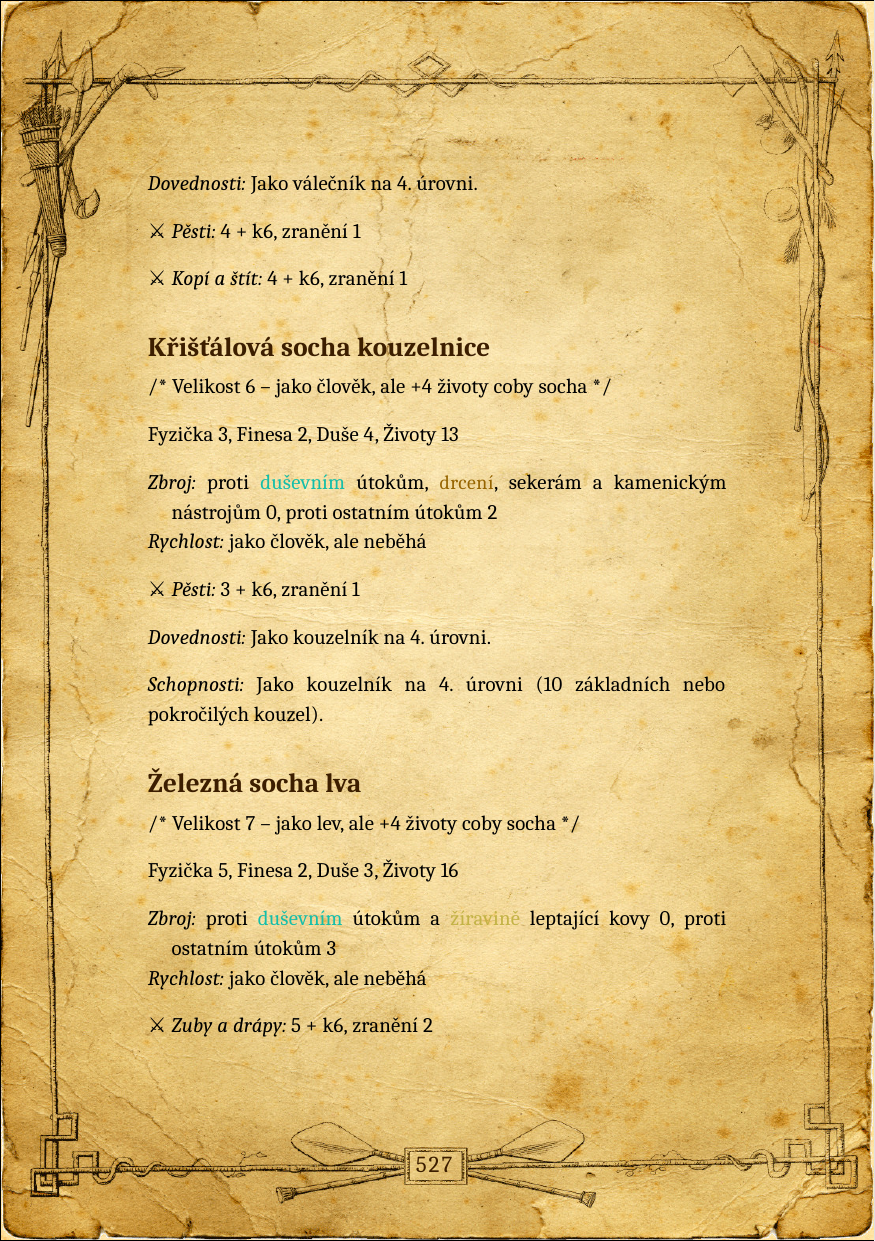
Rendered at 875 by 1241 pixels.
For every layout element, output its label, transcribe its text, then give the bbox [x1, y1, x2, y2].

text Zbroj: proti duševním útokům a⁠ žíravině leptající kovy 0, proti ostatním útokům 3 [148, 906, 726, 960]
text /* Velikost 7 – jako lev, ale +4 životy coby socha */ [148, 811, 726, 835]
text Schopnosti: Jako kouzelník na 4. úrovni (10 základních nebo pokročilých kouzel). [148, 673, 726, 727]
text Dovednosti: Jako válečník na 4. úrovni. [148, 172, 726, 196]
text ⚔ Zuby a⁠ drápy: 5 + k6, zranění 2 [148, 1014, 726, 1038]
subtitle Křišťálová socha kouzelnice [148, 332, 726, 363]
subtitle Železná socha lva [148, 768, 726, 799]
text Dovednosti: Jako kouzelník na 4. úrovni. [148, 625, 726, 649]
text Zbroj: proti duševním útokům, drcení, sekerám a⁠ kamenickým nástrojům 0, proti ostatním útokům 2 [148, 470, 726, 524]
picture [1, 1, 874, 1240]
text ⚔ Pěsti: 3 + k6, zranění 1 [148, 578, 726, 602]
text Fyzička 3, Finesa 2, Duše 4, Životy 13 [148, 423, 726, 447]
text Rychlost: jako člověk, ale neběhá [148, 530, 726, 554]
text /* Velikost 6 – jako člověk, ale +4 životy coby socha */ [148, 375, 726, 399]
text ⚔ Kopí a⁠ štít: 4 + k6, zranění 1 [148, 267, 726, 291]
text Fyzička 5, Finesa 2, Duše 3, Životy 16 [148, 859, 726, 883]
text ⚔ Pěsti: 4 + k6, zranění 1 [148, 219, 726, 243]
text Rychlost: jako člověk, ale neběhá [148, 966, 726, 990]
